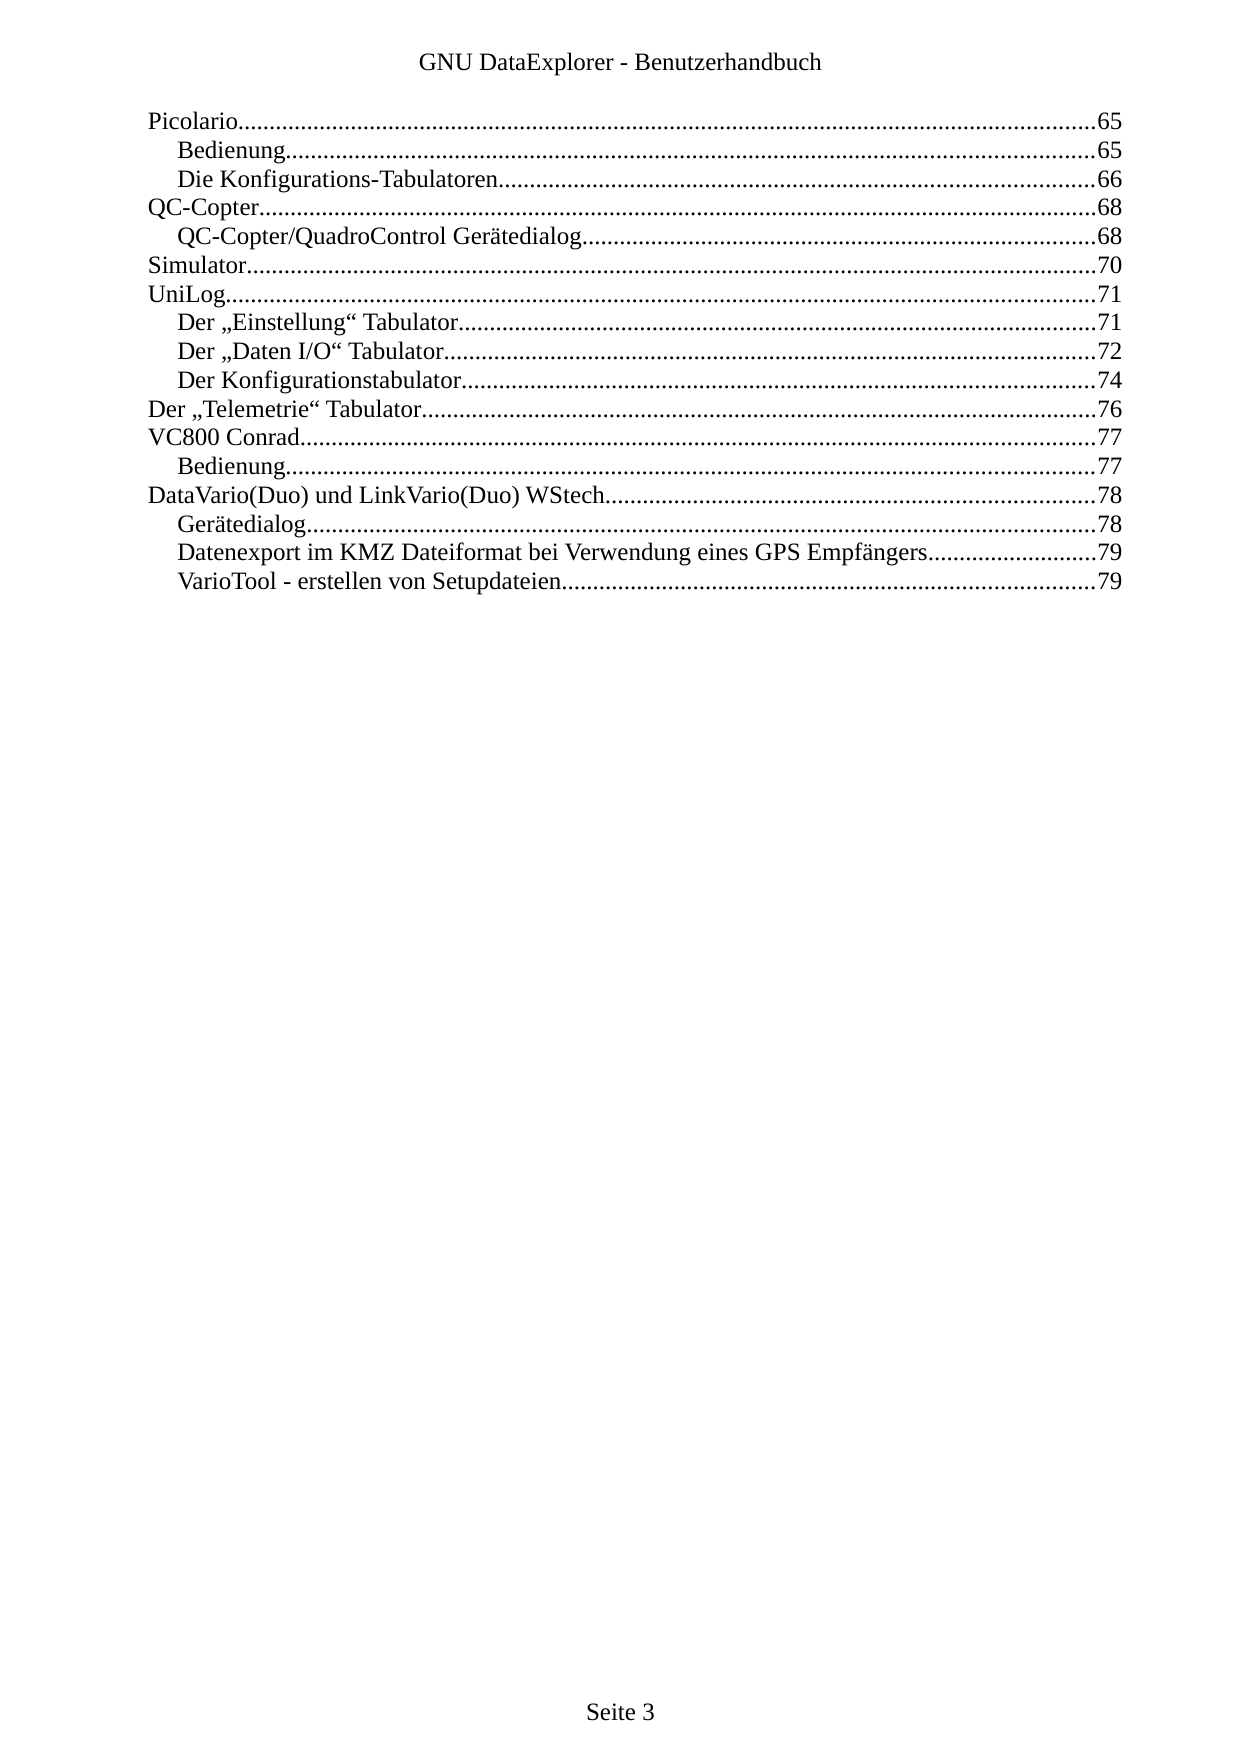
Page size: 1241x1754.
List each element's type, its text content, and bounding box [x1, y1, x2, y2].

text Der „Einstellung“ Tabulator 71 [177, 307, 1122, 336]
text VarioTool - erstellen von Setupdateien 79 [177, 566, 1122, 595]
text Der Konfigurationstabulator 74 [177, 365, 1122, 394]
text Bedienung 65 [177, 135, 1122, 164]
text Die Konfigurations-Tabulatoren 66 [177, 164, 1122, 192]
text VC800 Conrad 77 [148, 422, 1122, 451]
text Der „Telemetrie“ Tabulator 76 [148, 394, 1122, 422]
text QC-Copter/QuadroControl Gerätedialog 68 [177, 221, 1122, 250]
text Picolario 65 [148, 106, 1122, 135]
text Gerätedialog 78 [177, 509, 1122, 537]
text DataVario(Duo) und LinkVario(Duo) WStech 78 [148, 480, 1122, 509]
text Der „Daten I/O“ Tabulator 72 [177, 336, 1122, 365]
text QC-Copter 68 [148, 192, 1122, 221]
text Bedienung 77 [177, 451, 1122, 480]
text Simulator 70 [148, 250, 1122, 279]
text UniLog 71 [148, 279, 1122, 307]
text Datenexport im KMZ Dateiformat bei Verwendung eines GPS Empfängers 79 [177, 537, 1122, 566]
